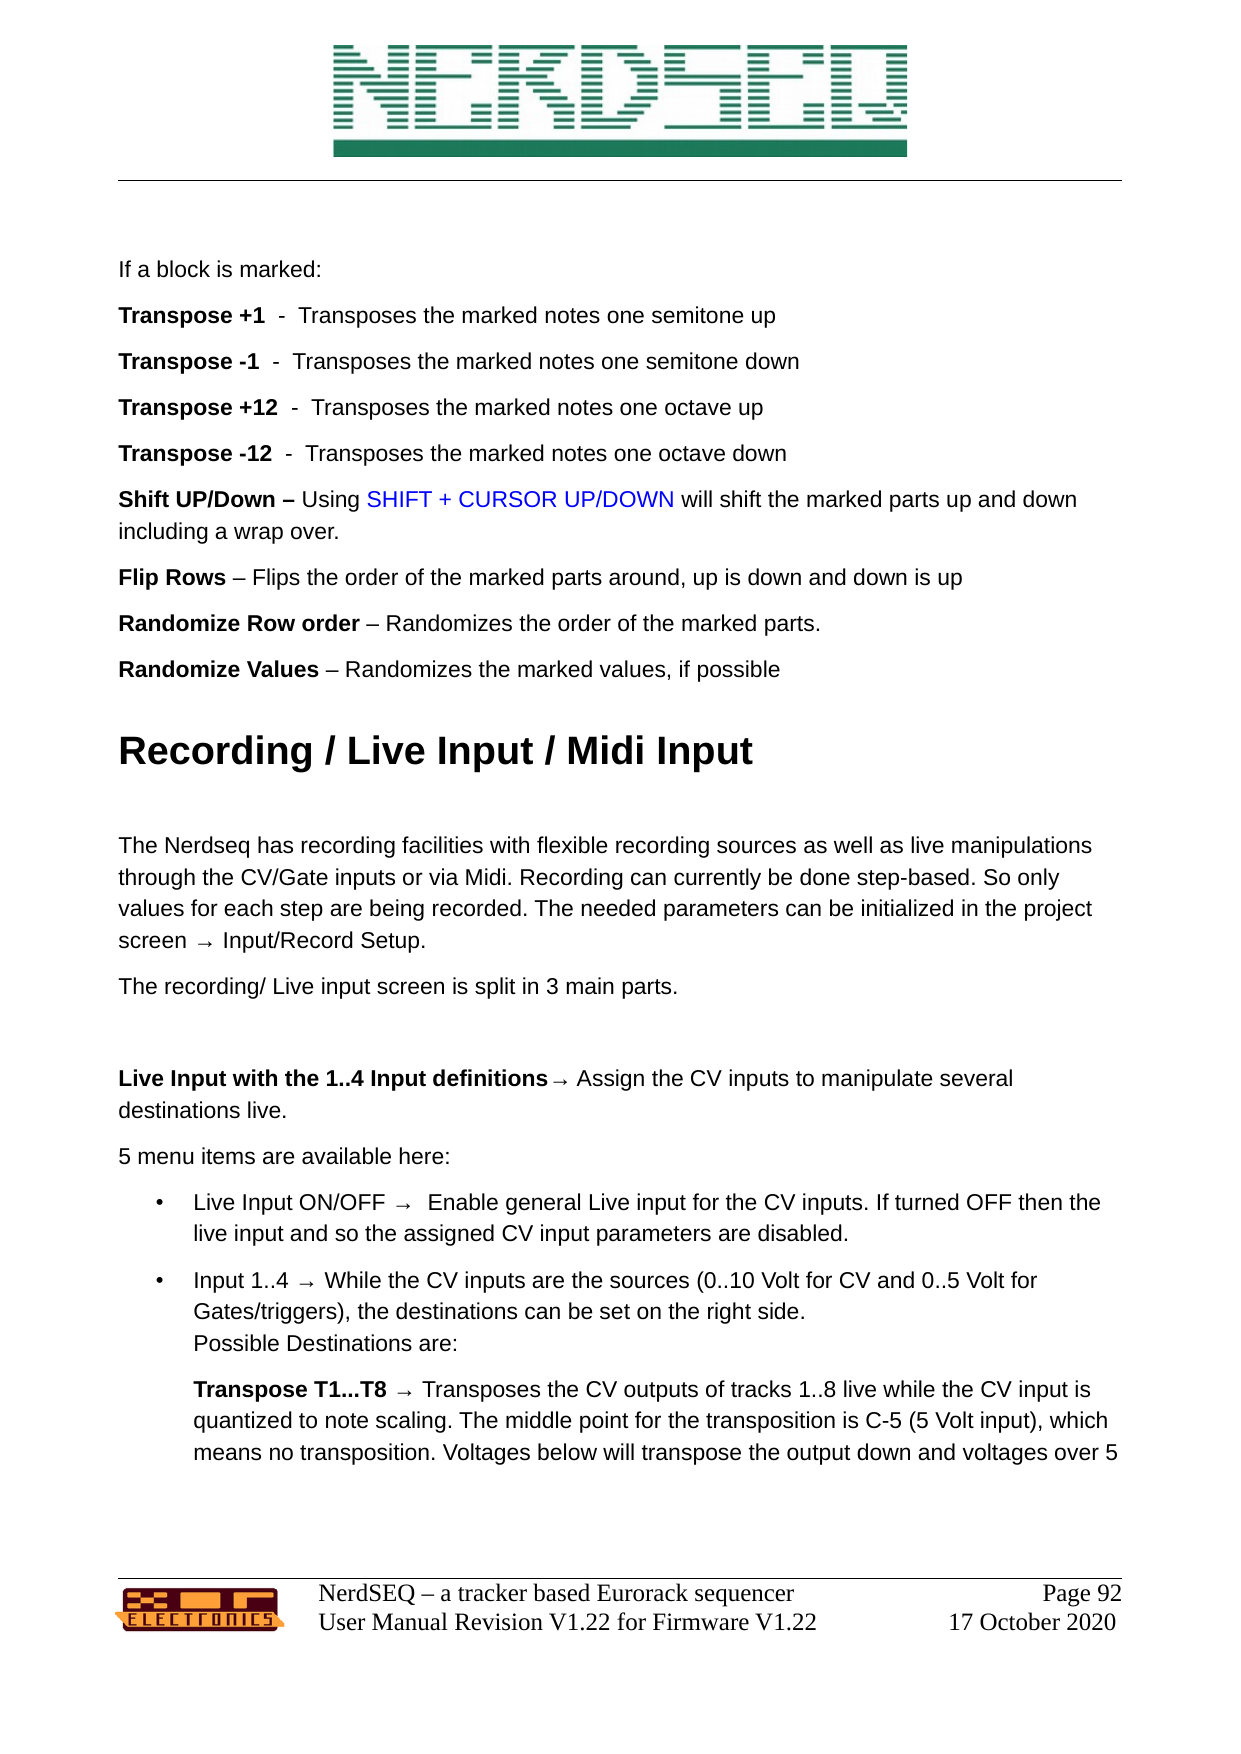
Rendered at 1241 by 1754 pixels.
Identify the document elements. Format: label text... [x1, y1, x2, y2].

text Randomize Row order – Randomizes the order of the marked parts. [118, 610, 1122, 637]
text If a block is marked: [118, 256, 1122, 282]
text Transpose +1 - Transposes the marked notes one semitone up [118, 302, 1122, 328]
text Transpose +12 - Transposes the marked notes one octave up [118, 394, 1122, 421]
text Transpose -1 - Transposes the marked notes one semitone down [118, 348, 1122, 374]
text The recording/ Live input screen is split in 3 main parts. [118, 973, 1122, 999]
text Live Input with the 1..4 Input definitions→ Assign the CV inputs to manipulate several destinations live. [118, 1065, 1122, 1123]
text Flip Rows – Flips the order of the marked parts around, up is down and down is up [118, 564, 1122, 591]
picture [115, 1584, 285, 1634]
list Live Input ON/OFF → Enable general Live input for the CV inputs. If turned OFF then the live input and so the assigned CV input parameters are disabled. [156, 1189, 1122, 1247]
text Shift UP/Down – Using SHIFT + CURSOR UP/DOWN will shift the marked parts up and down including a wrap over. [118, 486, 1122, 544]
list Transpose T1...T8 → Transposes the CV outputs of tracks 1..8 live while the CV input is quantized to note scaling. The middle point for the transposition is C-5 (5 Volt input), which means no transposition. Voltages below will transpose the output down and voltages over 5 [156, 1376, 1122, 1465]
picture [333, 45, 908, 157]
text 5 menu items are available here: [118, 1143, 1122, 1169]
subtitle Recording / Live Input / Midi Input [118, 728, 1122, 773]
text The Nerdseq has recording facilities with flexible recording sources as well as live manipulations through the CV/Gate inputs or via Midi. Recording can currently be done step-based. So only values for each step are being recorded. The needed parameters can be initialized in the project screen → Input/Record Setup. [118, 832, 1122, 953]
text Transpose -12 - Transposes the marked notes one octave down [118, 440, 1122, 467]
list Input 1..4 → While the CV inputs are the sources (0..10 Volt for CV and 0..5 Volt for Gates/triggers), the destinations can be set on the right side. Possible Destinations are: [156, 1267, 1122, 1356]
text Randomize Values – Randomizes the marked values, if possible [118, 656, 1122, 683]
